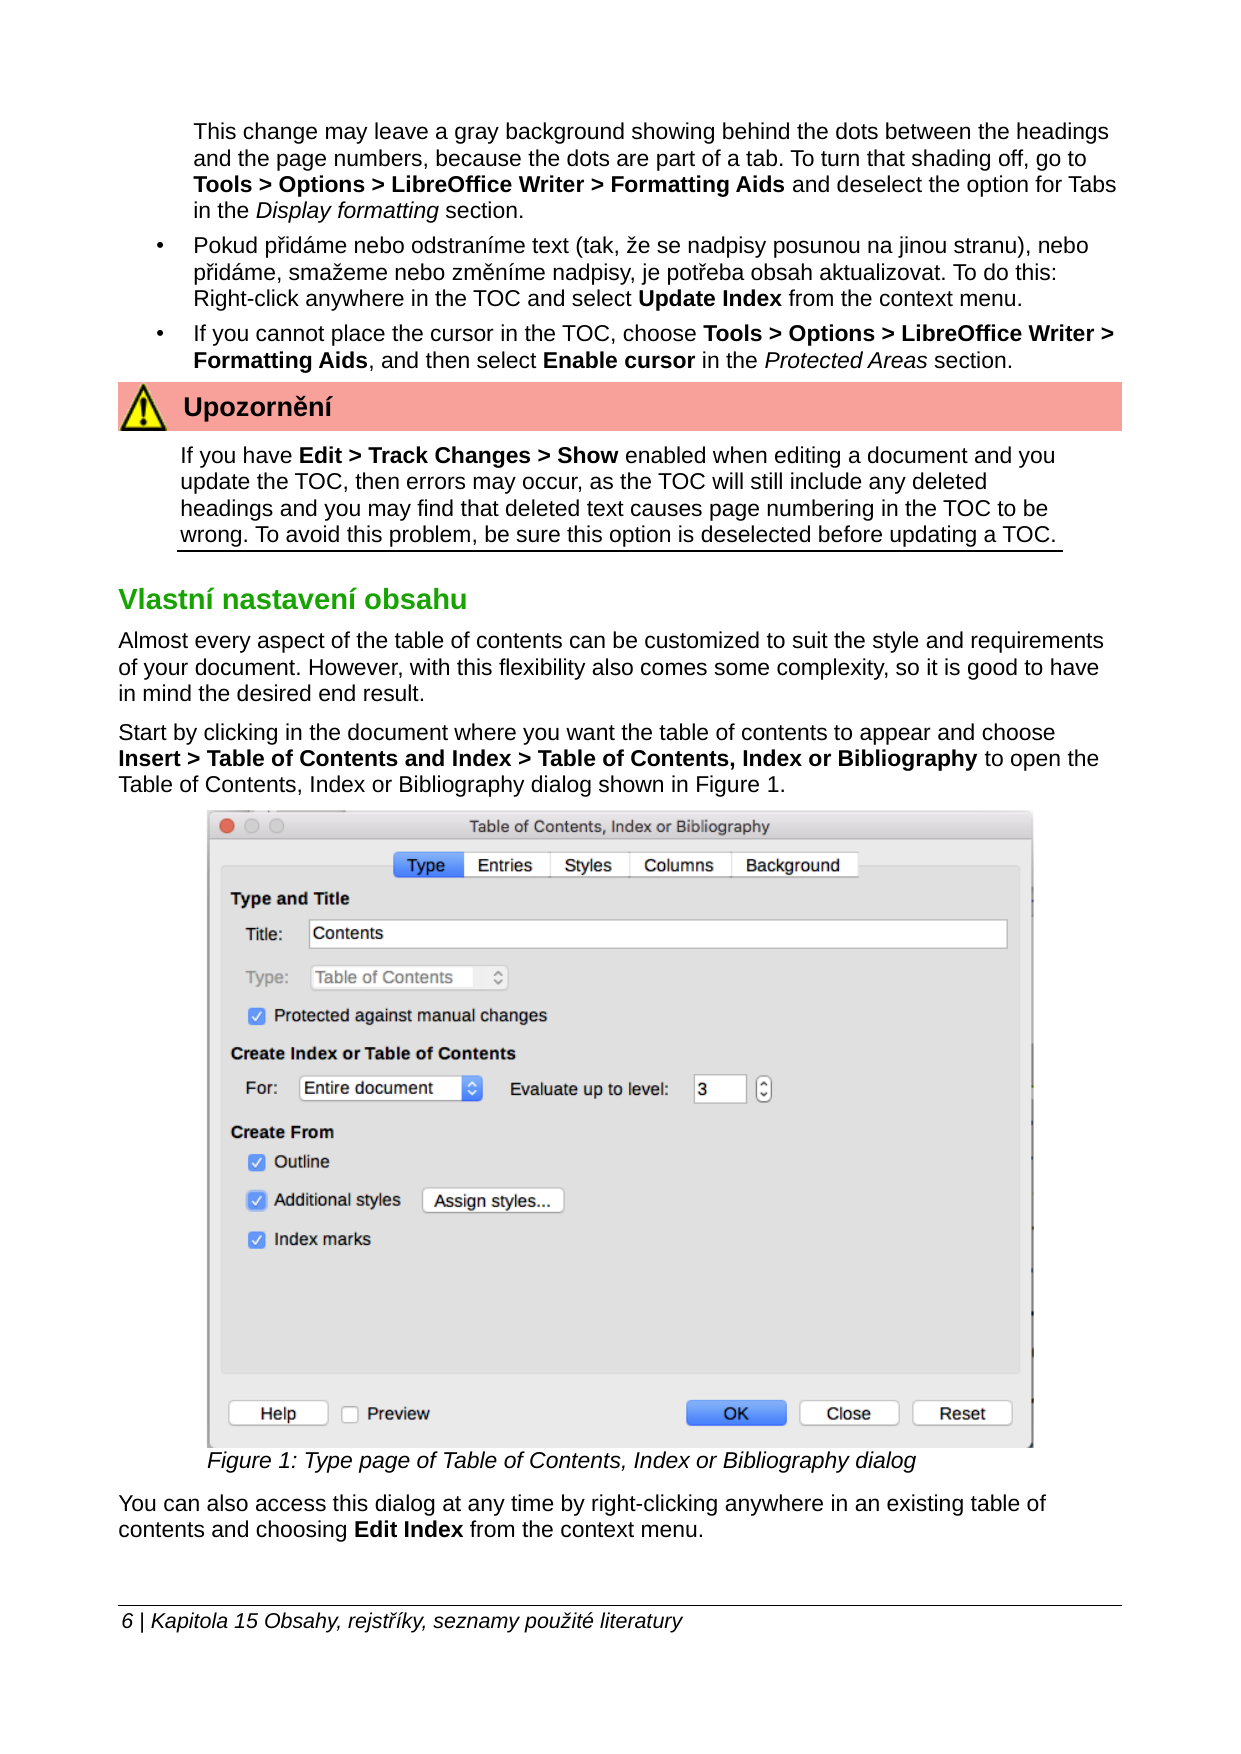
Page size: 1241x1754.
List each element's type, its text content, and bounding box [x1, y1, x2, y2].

subtitle Upozornění [167, 382, 1122, 431]
list If you cannot place the cursor in the TOC, choose Tools > Options > LibreOffice Writer > Formatting Aids, and then select Enable cursor in the Protected Areas section. [156, 320, 1122, 373]
text Almost every aspect of the table of contents can be customized to suit the style and requirements of your document. However, with this flexibility also comes some complexity, so it is good to have in mind the desired end result. [118, 627, 1122, 706]
subtitle Vlastní nastavení obsahu [118, 582, 1122, 615]
text If you have Edit > Track Changes > Show enabled when editing a document and you update the TOC, then errors may occur, as the TOC will still include any deleted headings and you may find that deleted text causes page numbering in the TOC to be wrong. To avoid this problem, be sure this option is deselected before updating a TOC. [177, 439, 1063, 550]
text Figure 1: Type page of Table of Contents, Index or Bibliography dialog [207, 1448, 1033, 1474]
list Pokud přidáme nebo odstraníme text (tak, že se nadpisy posunou na jinou stranu), nebo přidáme, smažeme nebo změníme nadpisy, je potřeba obsah aktualizovat. To do this: Right-click anywhere in the TOC and select Update Index from the context menu. [156, 232, 1122, 311]
picture [206, 810, 1034, 1448]
text Start by clicking in the document where you want the table of contents to appear and choose Insert > Table of Contents and Index > Table of Contents, Index or Bibliography to open the Table of Contents, Index or Bibliography dialog shown in Figure 1. [118, 719, 1122, 798]
list This change may leave a gray background showing behind the dots between the headings and the page numbers, because the dots are part of a tab. To turn that shading off, go to Tools > Options > LibreOffice Writer > Formatting Aids and deselect the option for Tabs in the Display formatting section. [193, 118, 1122, 223]
picture [119, 382, 167, 431]
text You can also access this dialog at any time by right-clicking anywhere in an existing table of contents and choosing Edit Index from the context menu. [118, 1490, 1122, 1542]
